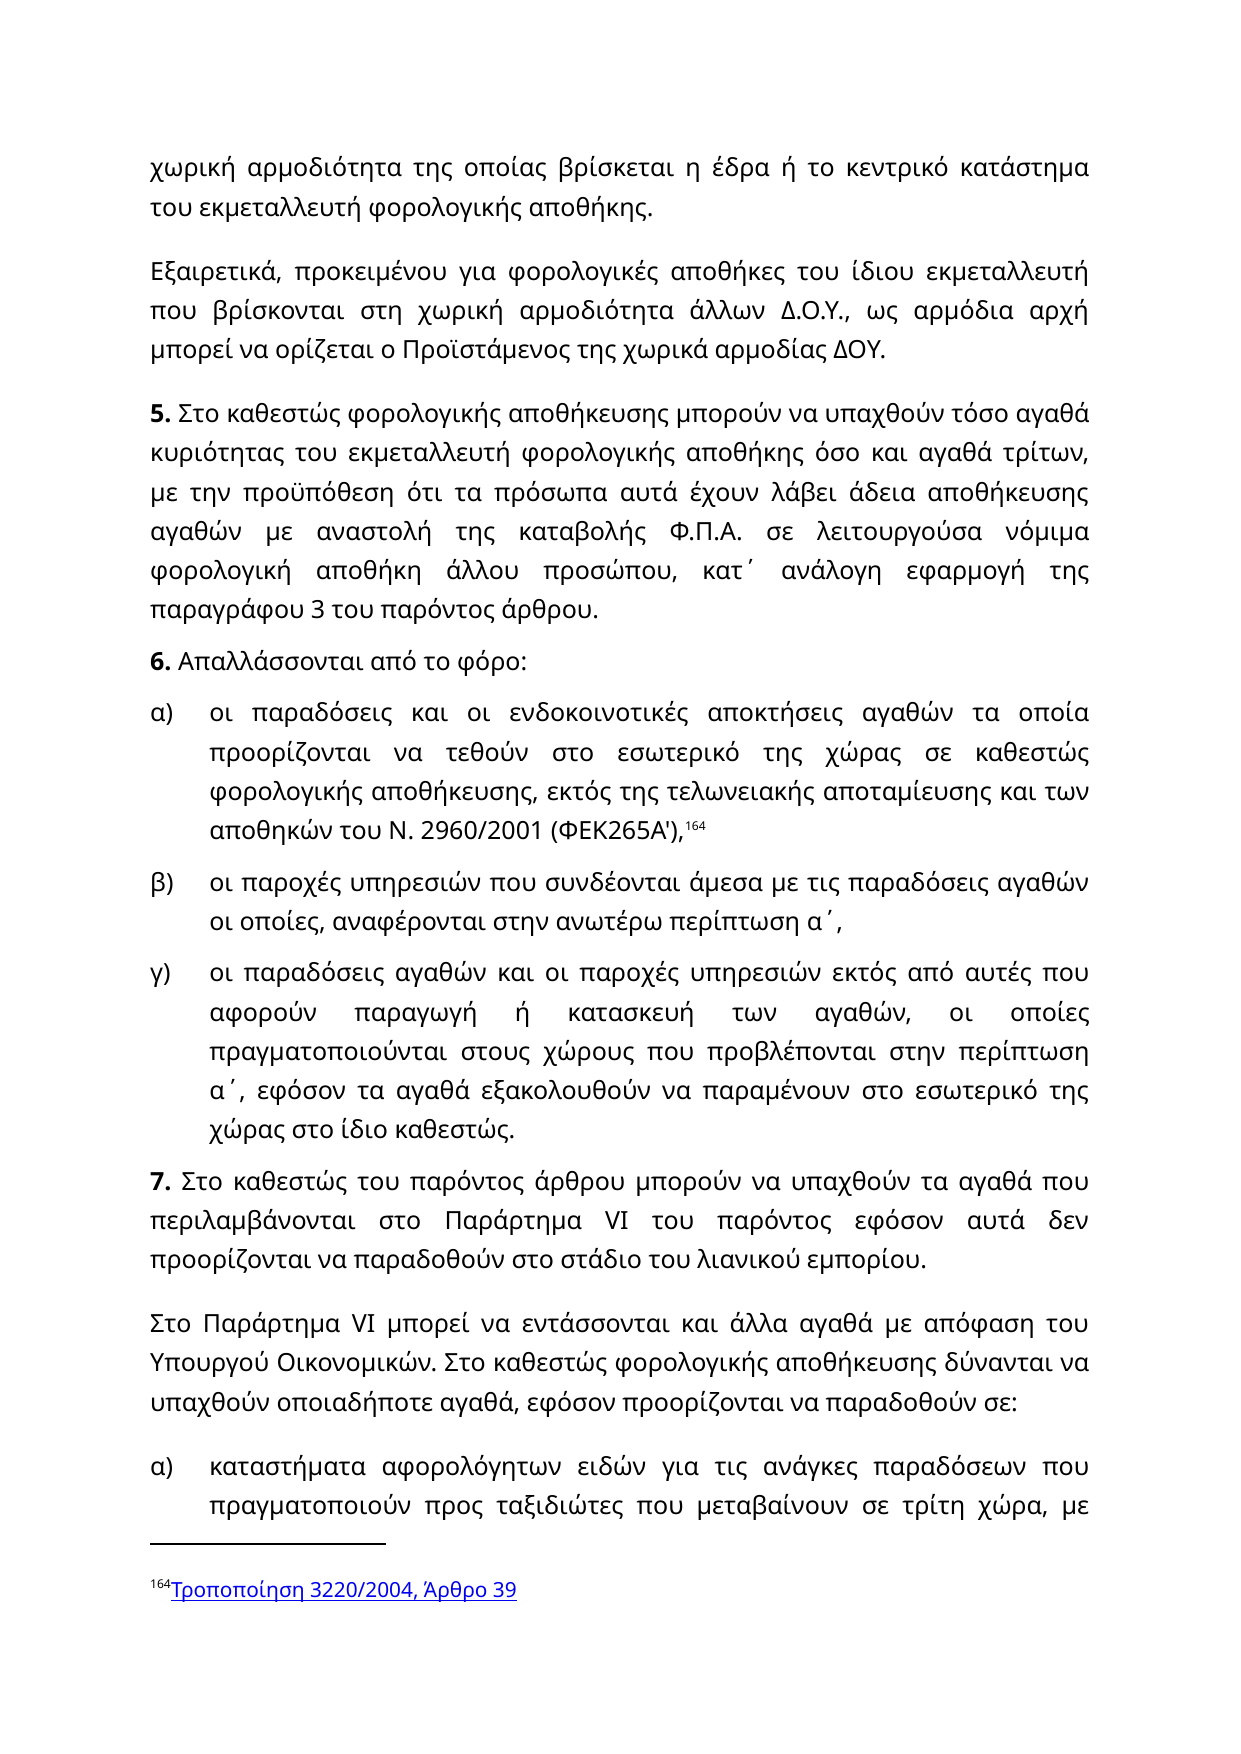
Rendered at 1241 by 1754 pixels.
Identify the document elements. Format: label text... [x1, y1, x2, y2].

list γ) οι παραδόσεις αγαθών και οι παροχές υπηρεσιών εκτός από αυτές που αφορούν παραγωγή ή κατασκευή των αγαθών, οι οποίες πραγματοποιούνται στους χώρους που προβλέπονται στην περίπτωση α΄, εφόσον τα αγαθά εξακολουθούν να παραμένουν στο εσωτερικό της χώρας στο ίδιο καθεστώς. [150, 955, 1090, 1146]
text 7. Στο καθεστώς του παρόντος άρθρου μπορούν να υπαχθούν τα αγαθά που περιλαμβάνονται στο Παράρτημα VI του παρόντος εφόσον αυτά δεν προορίζονται να παραδοθούν στο στάδιο του λιανικού εμπορίου. [150, 1163, 1090, 1276]
text 6. Απαλλάσσονται από το φόρο: [150, 643, 1090, 677]
text Τροποποίηση 3220/2004, Άρθρο 39 [150, 1576, 1090, 1604]
text 5. Στο καθεστώς φορολογικής αποθήκευσης μπορούν να υπαχθούν τόσο αγαθά κυριότητας του εκμεταλλευτή φορολογικής αποθήκης όσο και αγαθά τρίτων, με την προϋπόθεση ότι τα πρόσωπα αυτά έχουν λάβει άδεια αποθήκευσης αγαθών με αναστολή της καταβολής Φ.Π.Α. σε λειτουργούσα νόμιμα φορολογική αποθήκη άλλου προσώπου, κατ΄ ανάλογη εφαρμογή της παραγράφου 3 του παρόντος άρθρου. [150, 396, 1090, 626]
list β) οι παροχές υπηρεσιών που συνδέονται άμεσα με τις παραδόσεις αγαθών οι οποίες, αναφέρονται στην ανωτέρω περίπτωση α΄, [150, 864, 1090, 937]
text Στο Παράρτημα VI μπορεί να εντάσσονται και άλλα αγαθά με απόφαση του Υπουργού Οικονομικών. Στο καθεστώς φορολογικής αποθήκευσης δύνανται να υπαχθούν οποιαδήποτε αγαθά, εφόσον προορίζονται να παραδοθούν σε: [150, 1306, 1090, 1418]
list α) οι παραδόσεις και οι ενδοκοινοτικές αποκτήσεις αγαθών τα οποία προορίζονται να τεθούν στο εσωτερικό της χώρας σε καθεστώς φορολογικής αποθήκευσης, εκτός της τελωνειακής αποταμίευσης και των αποθηκών του Ν. 2960/2001 (ΦΕΚ265Α'), [150, 695, 1090, 847]
text Εξαιρετικά, προκειμένου για φορολογικές αποθήκες του ίδιου εκμεταλλευτή που βρίσκονται στη χωρική αρμοδιότητα άλλων Δ.Ο.Υ., ως αρμόδια αρχή μπορεί να ορίζεται ο Προϊστάμενος της χωρικά αρμοδίας ΔΟΥ. [150, 253, 1090, 366]
text χωρική αρμοδιότητα της οποίας βρίσκεται η έδρα ή το κεντρικό κατάστημα του εκμεταλλευτή φορολογικής αποθήκης. [150, 150, 1090, 223]
list α) καταστήματα αφορολόγητων ειδών για τις ανάγκες παραδόσεων που πραγματοποιούν προς ταξιδιώτες που μεταβαίνουν σε τρίτη χώρα, με [150, 1448, 1090, 1522]
